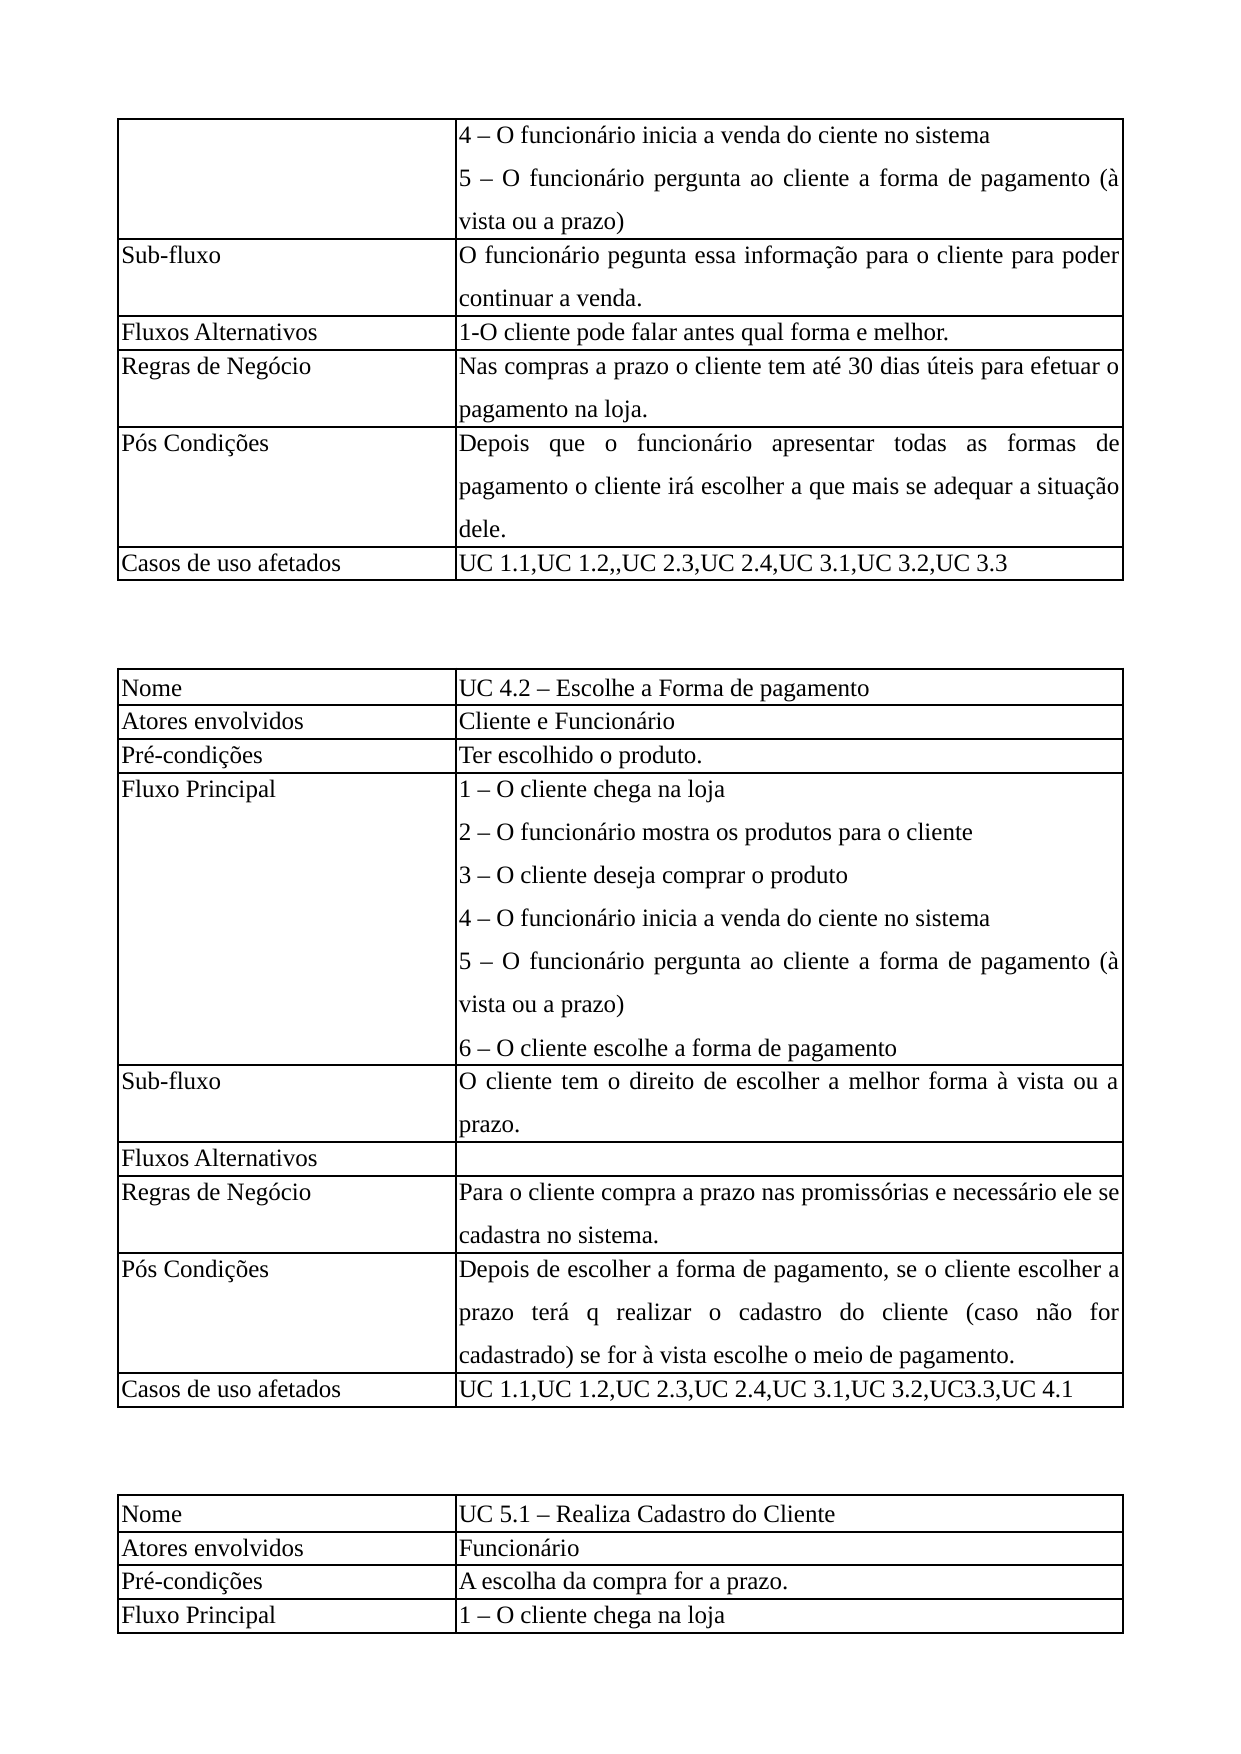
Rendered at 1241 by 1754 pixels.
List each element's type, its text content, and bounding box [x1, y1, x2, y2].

table_cell 1 – O cliente chega na loja [457, 1600, 1122, 1632]
table_cell 1-O cliente pode falar antes qual forma e melhor. [457, 317, 1122, 349]
table_cell Depois de escolher a forma de pagamento, se o cliente escolher a prazo terá q realizar o cadastro do cliente (caso não for cadastrado) se for à vista escolhe o meio de pagamento. [457, 1254, 1122, 1372]
table_cell Fluxo Principal [119, 1600, 455, 1632]
table_cell A escolha da compra for a prazo. [457, 1566, 1122, 1598]
table_cell Nas compras a prazo o cliente tem até 30 dias úteis para efetuar o pagamento na loja. [457, 351, 1122, 426]
table_cell Fluxos Alternativos [119, 317, 455, 349]
table_cell Atores envolvidos [119, 706, 455, 738]
table_cell Fluxos Alternativos [119, 1143, 455, 1175]
table_cell UC 1.1,UC 1.2,,UC 2.3,UC 2.4,UC 3.1,UC 3.2,UC 3.3 [457, 548, 1122, 579]
table_cell Pós Condições [119, 1254, 455, 1372]
table_cell [457, 1143, 1122, 1175]
table_cell Casos de uso afetados [119, 1374, 455, 1406]
table_cell Sub-fluxo [119, 1066, 455, 1141]
table_cell Ter escolhido o produto. [457, 740, 1122, 772]
table_cell Regras de Negócio [119, 351, 455, 426]
table_cell O funcionário pegunta essa informação para o cliente para poder continuar a venda. [457, 240, 1122, 315]
table_header UC 4.2 – Escolhe a Forma de pagamento [457, 670, 1122, 704]
table_cell Funcionário [457, 1533, 1122, 1564]
table_cell 1 – O cliente chega na loja 2 – O funcionário mostra os produtos para o cliente 3 – O cliente deseja comprar o produto 4 – O funcionário inicia a venda do ciente no sistema 5 – O funcionário pergunta ao cliente a forma de pagamento (à vista ou a prazo) 6 – O cliente escolhe a forma de pagamento [457, 774, 1122, 1064]
table_header Nome [119, 1496, 455, 1531]
table_cell Casos de uso afetados [119, 548, 455, 579]
table_header Nome [119, 670, 455, 704]
table_cell Pré-condições [119, 740, 455, 772]
table_cell Pós Condições [119, 428, 455, 546]
table_cell Sub-fluxo [119, 240, 455, 315]
table_cell Fluxo Principal [119, 774, 455, 1064]
table_cell UC 1.1,UC 1.2,UC 2.3,UC 2.4,UC 3.1,UC 3.2,UC3.3,UC 4.1 [457, 1374, 1122, 1406]
table_cell 4 – O funcionário inicia a venda do ciente no sistema 5 – O funcionário pergunta ao cliente a forma de pagamento (à vista ou a prazo) [457, 120, 1122, 238]
table_cell [119, 120, 455, 238]
table_cell Regras de Negócio [119, 1177, 455, 1252]
table_cell Cliente e Funcionário [457, 706, 1122, 738]
table_cell Para o cliente compra a prazo nas promissórias e necessário ele se cadastra no sistema. [457, 1177, 1122, 1252]
table_cell Depois que o funcionário apresentar todas as formas de pagamento o cliente irá escolher a que mais se adequar a situação dele. [457, 428, 1122, 546]
table_cell O cliente tem o direito de escolher a melhor forma à vista ou a prazo. [457, 1066, 1122, 1141]
table_header UC 5.1 – Realiza Cadastro do Cliente [457, 1496, 1122, 1531]
table_cell Pré-condições [119, 1566, 455, 1598]
table_cell Atores envolvidos [119, 1533, 455, 1564]
